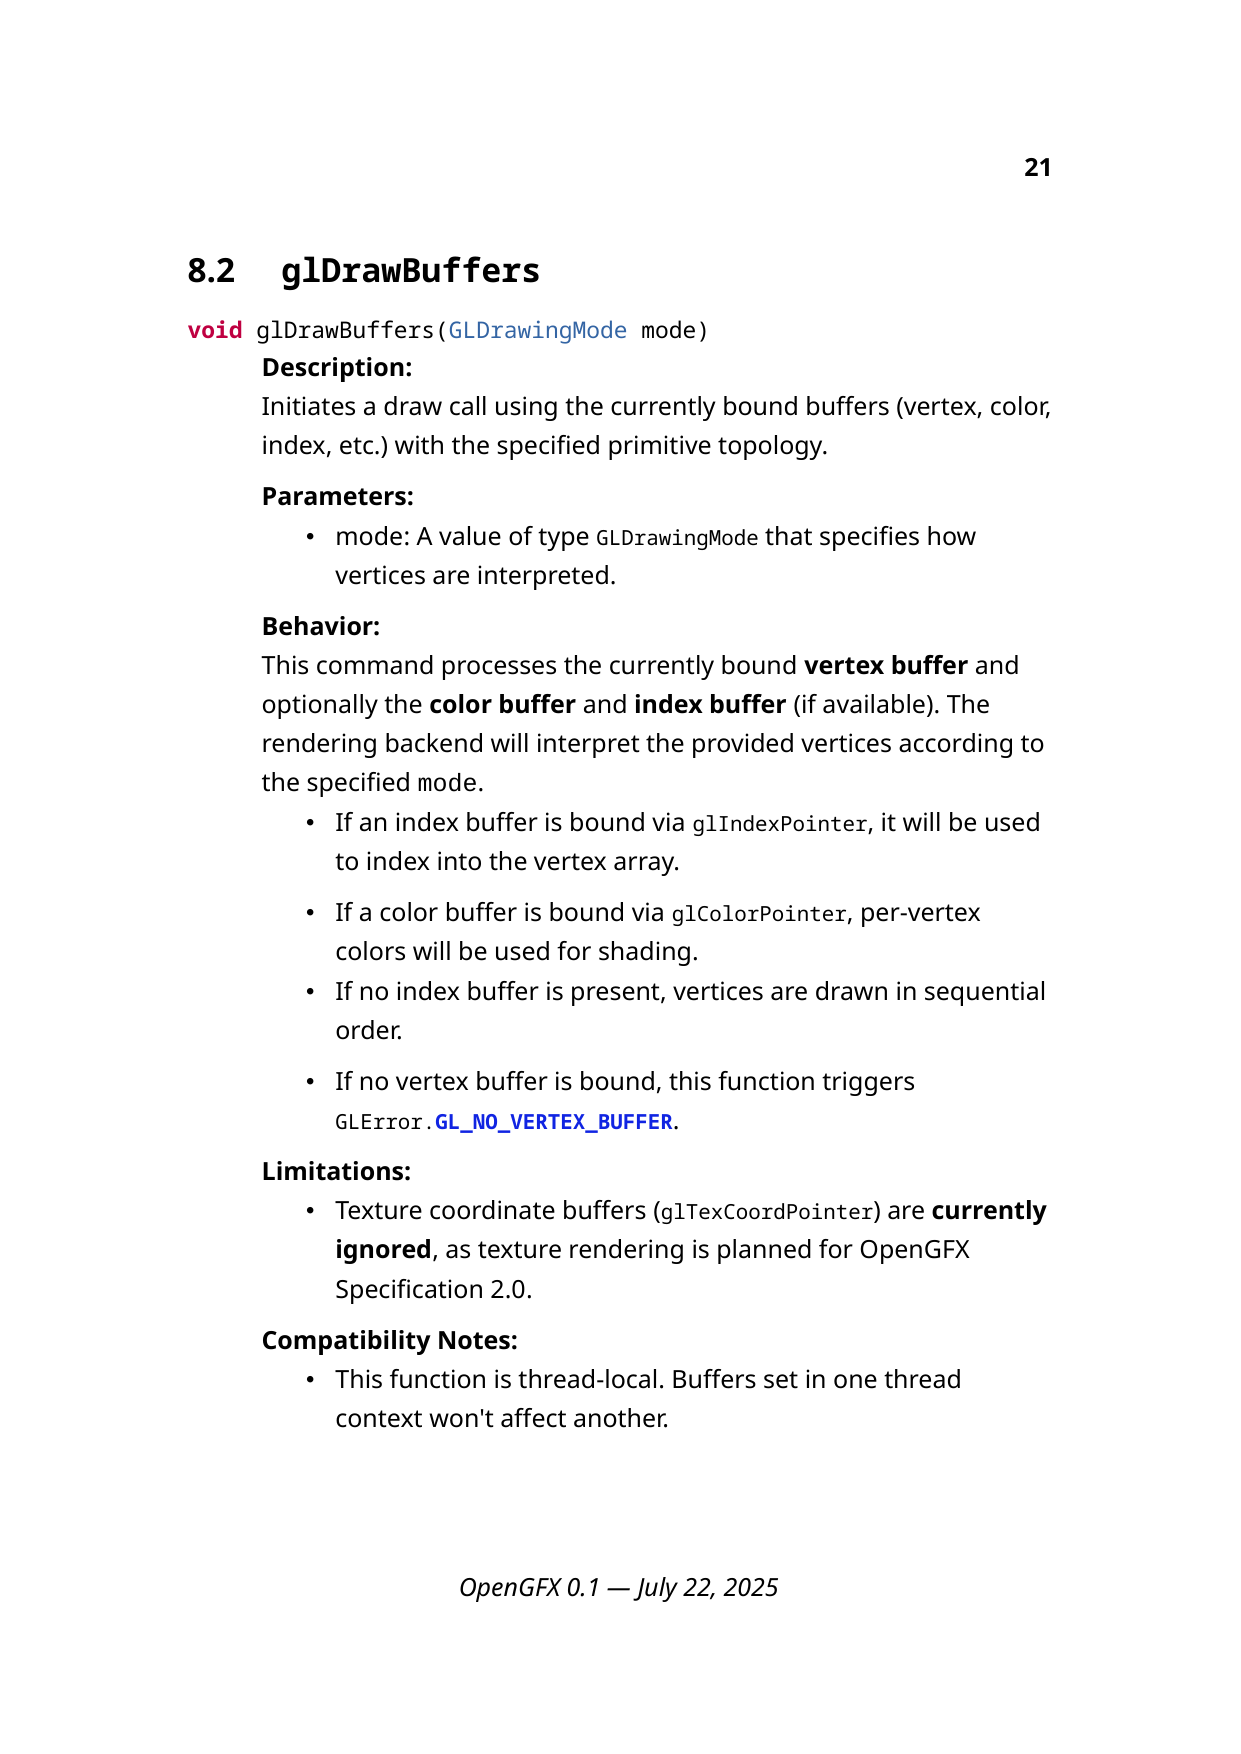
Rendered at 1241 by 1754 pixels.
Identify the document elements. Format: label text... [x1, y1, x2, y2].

list If an index buffer is bound via glIndexPointer, it will be used to index into the vertex array. [306, 804, 1053, 878]
text void glDrawBuffers(GLDrawingMode mode) [187, 313, 1053, 345]
list Texture coordinate buffers (glTexCoordPointer) are currently ignored, as texture rendering is planned for OpenGFX Specification 2.0. [306, 1193, 1053, 1305]
list If no vertex buffer is bound, this function triggers GLError.GL_NO_VERTEX_BUFFER. [306, 1063, 1053, 1137]
list If no index buffer is present, vertices are drawn in sequential order. [306, 973, 1053, 1046]
list mode: A value of type GLDrawingMode that specifies how vertices are interpreted. [306, 518, 1053, 591]
text Compatibility Notes: [261, 1322, 1053, 1356]
text Behavior: This command processes the currently bound vertex buffer and optionally the color buffer and index buffer (if available). The rendering backend will interpret the provided vertices according to the specified mode. [261, 608, 1053, 799]
text Parameters: [261, 479, 1053, 513]
text Limitations: [261, 1154, 1053, 1188]
list If a color buffer is bound via glColorPointer, per-vertex colors will be used for shading. [306, 895, 1053, 968]
subtitle 8.2 glDrawBuffers [187, 247, 1053, 292]
list This function is thread-local. Buffers set in one thread context won't affect another. [306, 1362, 1053, 1435]
text Description: Initiates a draw call using the currently bound buffers (vertex, color, index, etc.) with the specified primitive topology. [261, 349, 1053, 462]
